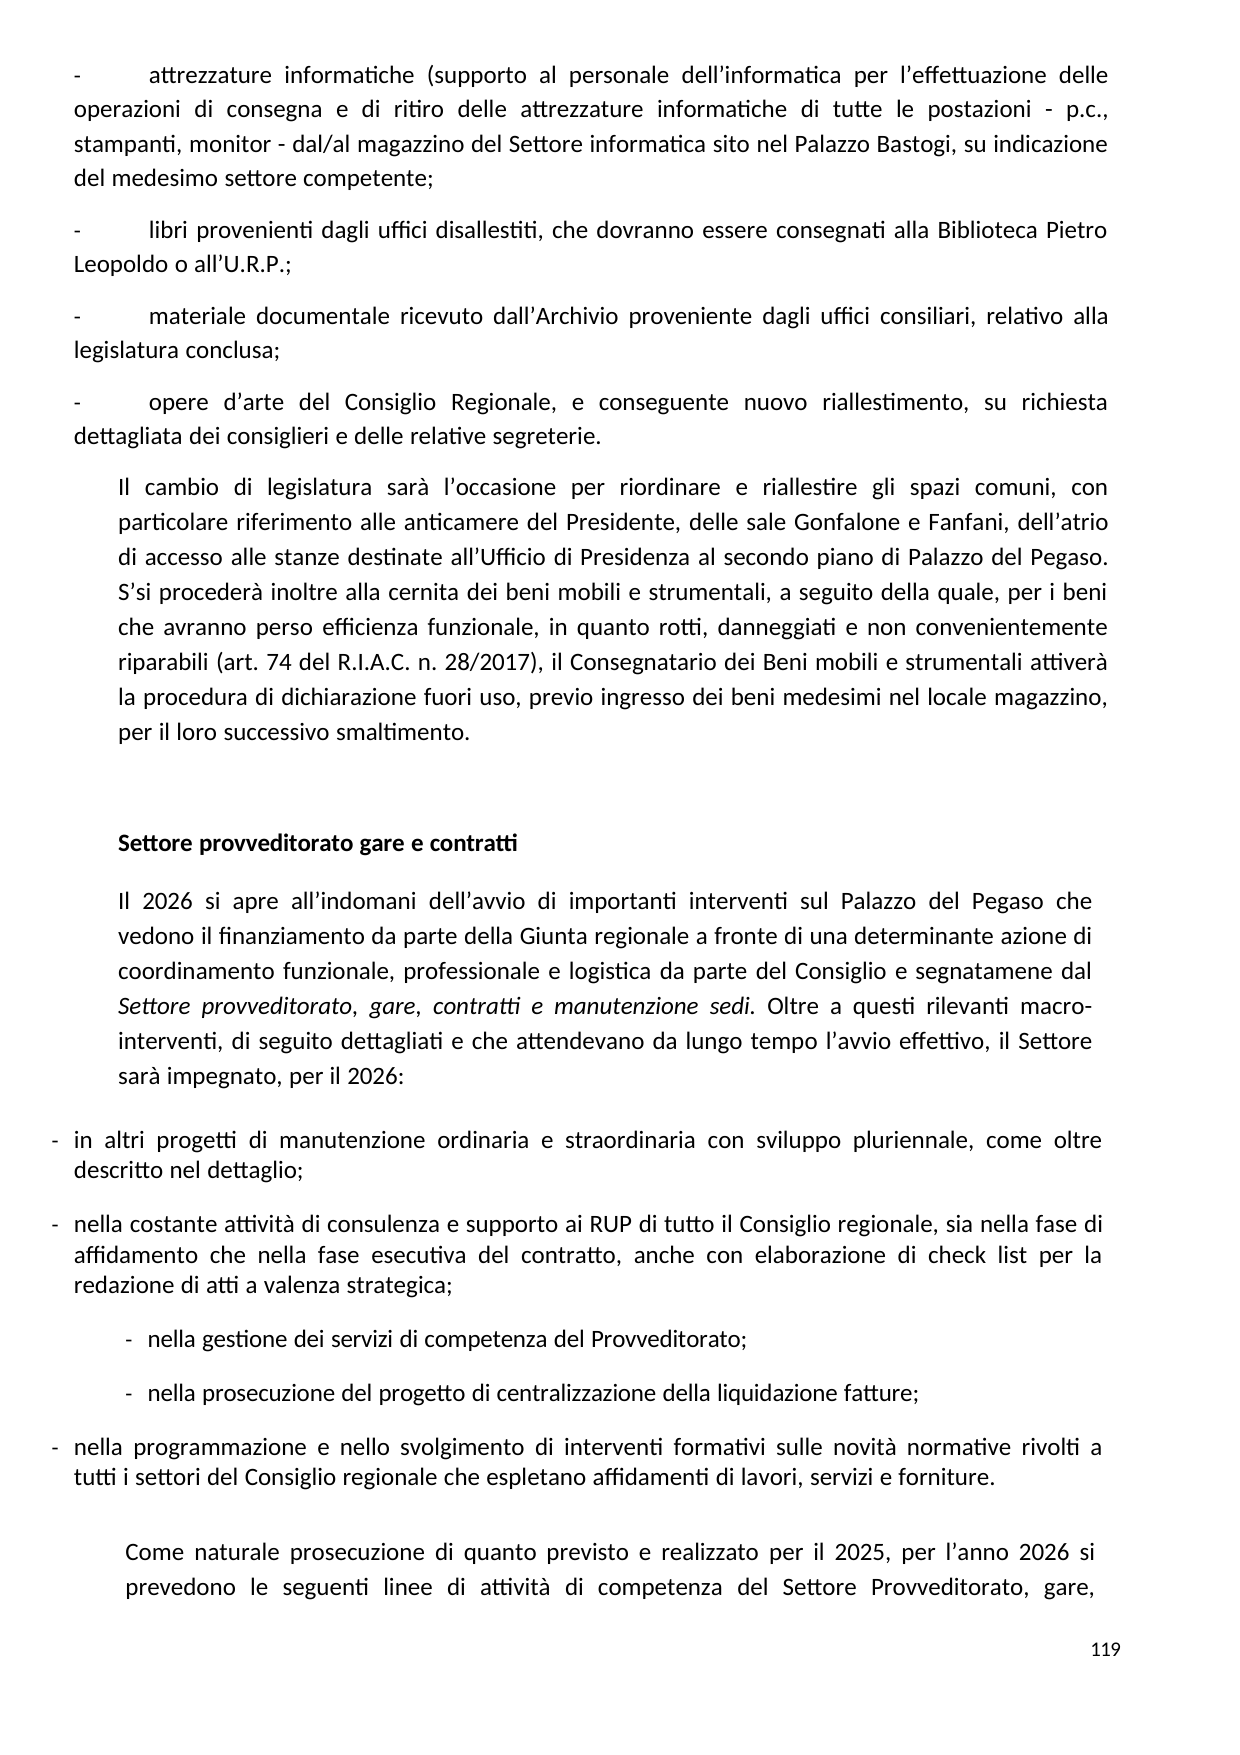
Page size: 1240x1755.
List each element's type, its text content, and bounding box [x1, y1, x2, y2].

list opere d’arte del Consiglio Regionale, e conseguente nuovo riallestimento, su richiesta dettagliata dei consiglieri e delle relative segreterie. [74, 386, 1108, 450]
list nella gestione dei servizi di competenza del Provveditorato; [125, 1323, 1210, 1353]
list attrezzature informatiche (supporto al personale dell’informatica per l’effettuazione delle operazioni di consegna e di ritiro delle attrezzature informatiche di tutte le postazioni - p.c., stampanti, monitor - dal/al magazzino del Settore informatica sito nel Palazzo Bastogi, su indicazione del medesimo settore competente; [74, 59, 1108, 193]
text Il cambio di legislatura sarà l’occasione per riordinare e riallestire gli spazi comuni, con particolare riferimento alle anticamere del Presidente, delle sale Gonfalone e Fanfani, dell’atrio di accesso alle stanze destinate all’Ufficio di Presidenza al secondo piano di Palazzo del Pegaso. S’si procederà inoltre alla cernita dei beni mobili e strumentali, a seguito della quale, per i beni che avranno perso efficienza funzionale, in quanto rotti, danneggiati e non convenientemente riparabili (art. 74 del R.I.A.C. n. 28/2017), il Consegnatario dei Beni mobili e strumentali attiverà la procedura di dichiarazione fuori uso, previo ingresso dei beni medesimi nel locale magazzino, per il loro successivo smaltimento. [118, 471, 1108, 746]
list nella programmazione e nello svolgimento di interventi formativi sulle novità normative rivolti a tutti i settori del Consiglio regionale che espletano affidamenti di lavori, servizi e forniture. [51, 1431, 1103, 1492]
text Il 2026 si apre all’indomani dell’avvio di importanti interventi sul Palazzo del Pegaso che vedono il finanziamento da parte della Giunta regionale a fronte di una determinante azione di coordinamento funzionale, professionale e logistica da parte del Consiglio e segnatamene dal Settore provveditorato, gare, contratti e manutenzione sedi. Oltre a questi rilevanti macro-interventi, di seguito dettagliati e che attendevano da lungo tempo l’avvio effettivo, il Settore sarà impegnato, per il 2026: [118, 885, 1092, 1091]
list nella prosecuzione del progetto di centralizzazione della liquidazione fatture; [125, 1377, 1210, 1407]
list nella costante attività di consulenza e supporto ai RUP di tutto il Consiglio regionale, sia nella fase di affidamento che nella fase esecutiva del contratto, anche con elaborazione di check list per la redazione di atti a valenza strategica; [51, 1208, 1103, 1300]
subtitle Settore provveditorato gare e contratti [118, 827, 1210, 857]
list materiale documentale ricevuto dall’Archivio proveniente dagli uffici consiliari, relativo alla legislatura conclusa; [74, 300, 1109, 365]
list libri provenienti dagli uffici disallestiti, che dovranno essere consegnati alla Biblioteca Pietro Leopoldo o all’U.R.P.; [74, 214, 1108, 279]
list in altri progetti di manutenzione ordinaria e straordinaria con sviluppo pluriennale, come oltre descritto nel dettaglio; [51, 1124, 1103, 1185]
text Come naturale prosecuzione di quanto previsto e realizzato per il 2025, per l’anno 2026 si prevedono le seguenti linee di attività di competenza del Settore Provveditorato, gare, [125, 1536, 1095, 1601]
